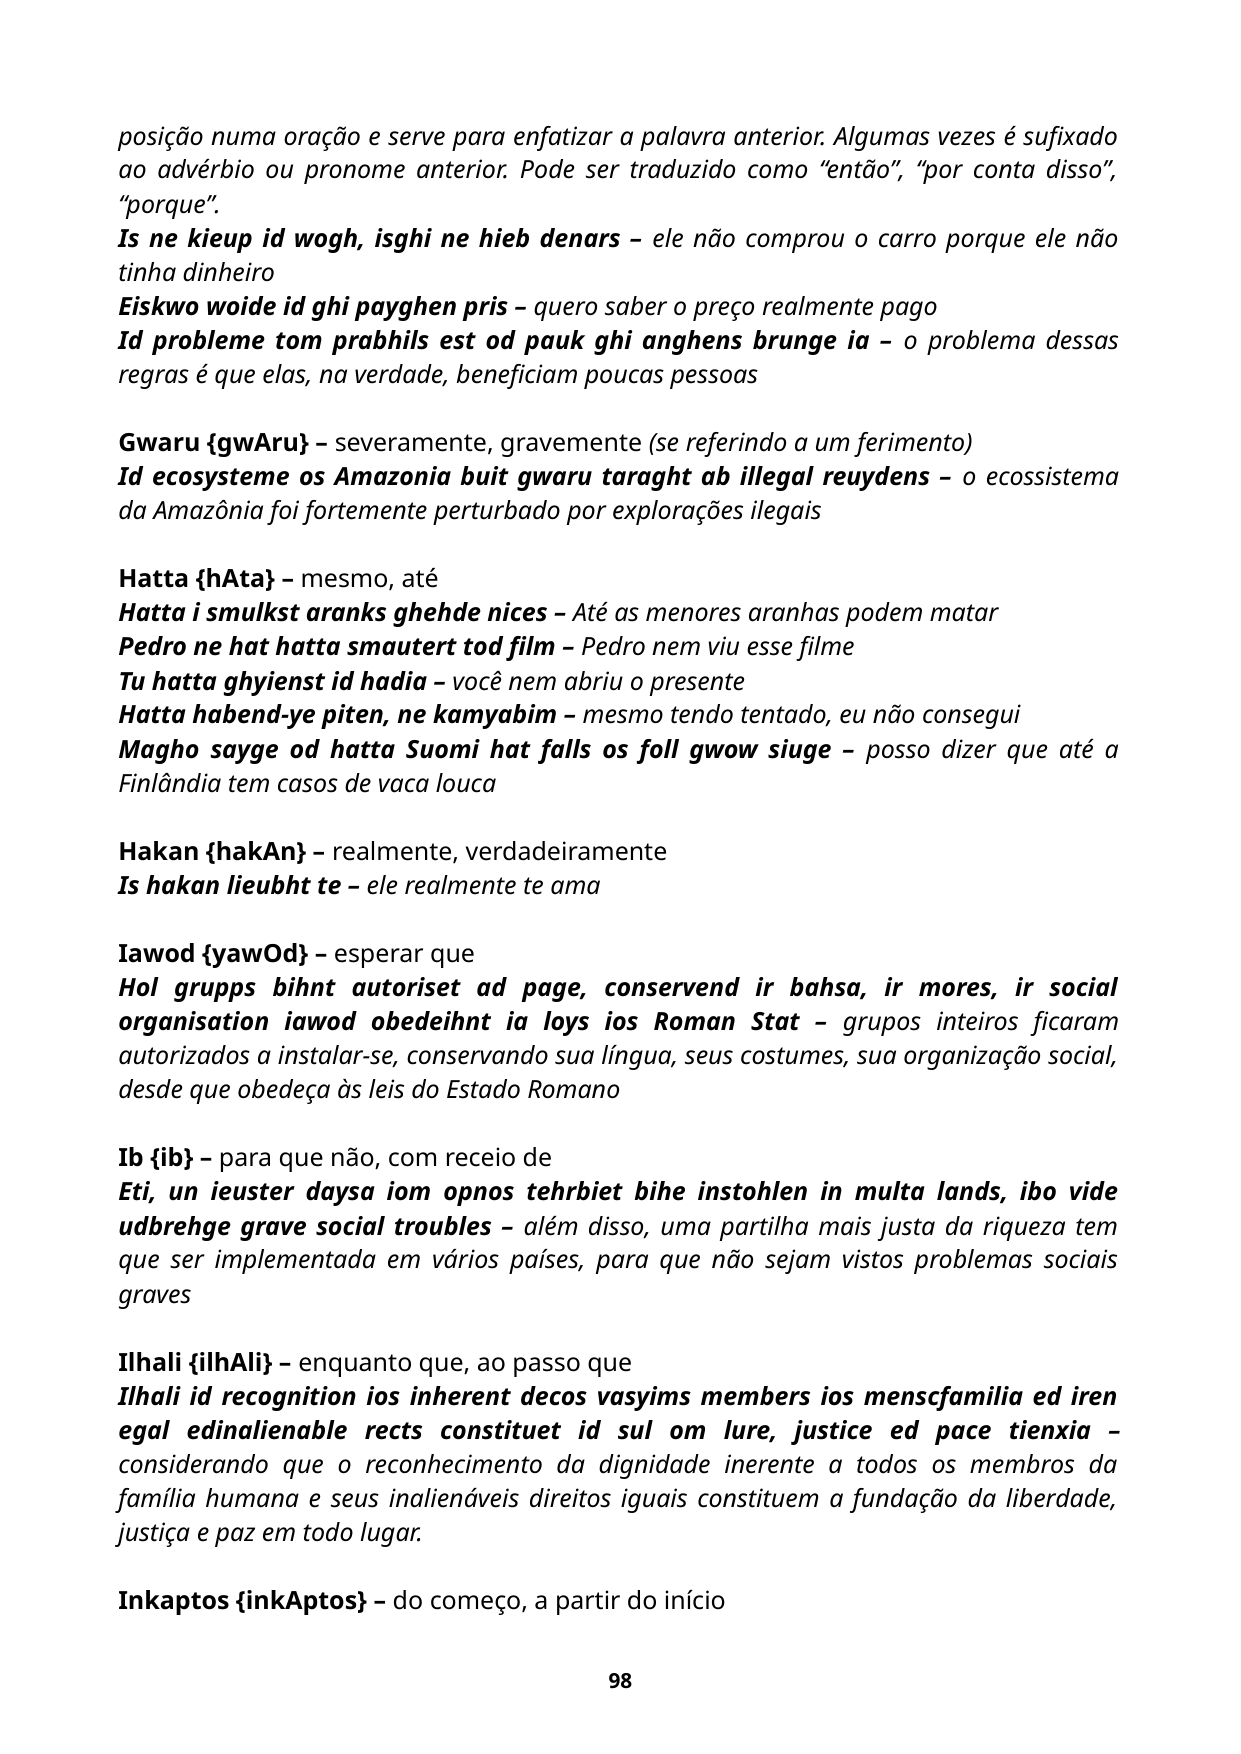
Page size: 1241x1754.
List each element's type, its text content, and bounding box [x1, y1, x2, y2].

text Inkaptos {inkAptos} – do começo, a partir do início [118, 1583, 1122, 1617]
text Hatta habend-ye piten, ne kamyabim – mesmo tendo tentado, eu não consegui [118, 697, 1122, 731]
text Tu hatta ghyienst id hadia – você nem abriu o presente [118, 663, 1122, 697]
text Gwaru {gwAru} – severamente, gravemente (se referindo a um ferimento) [118, 425, 1122, 459]
text Is hakan lieubht te – ele realmente te ama [118, 867, 1122, 902]
text Ilhali {ilhAli} – enquanto que, ao passo que [118, 1344, 1122, 1378]
text Hatta i smulkst aranks ghehde nices – Até as menores aranhas podem matar [118, 595, 1122, 629]
text Eiskwo woide id ghi payghen pris – quero saber o preço realmente pago [118, 288, 1122, 322]
text Ilhali id recognition ios inherent decos vasyims members ios menscfamilia ed iren egal edinalienable rects constituet id sul om lure, justice ed pace tienxia – considerando que o reconhecimento da dignidade inerente a todos os membros da família humana e seus inalienáveis direitos iguais constituem a fundação da liberdade, justiça e paz em todo lugar. [118, 1378, 1122, 1549]
text Hatta {hAta} – mesmo, até [118, 561, 1122, 595]
text Pedro ne hat hatta smautert tod film – Pedro nem viu esse filme [118, 629, 1122, 663]
text Magho sayge od hatta Suomi hat falls os foll gwow siuge – posso dizer que até a Finlândia tem casos de vaca louca [118, 731, 1122, 799]
text Eti, un ieuster daysa iom opnos tehrbiet bihe instohlen in multa lands, ibo vide udbrehge grave social troubles – além disso, uma partilha mais justa da riqueza tem que ser implementada em vários países, para que não sejam vistos problemas sociais graves [118, 1174, 1122, 1310]
text Id probleme tom prabhils est od pauk ghi anghens brunge ia – o problema dessas regras é que elas, na verdade, beneficiam poucas pessoas [118, 322, 1122, 391]
text Id ecosysteme os Amazonia buit gwaru taraght ab illegal reuydens – o ecossistema da Amazônia foi fortemente perturbado por explorações ilegais [118, 459, 1122, 527]
text Is ne kieup id wogh, isghi ne hieb denars – ele não comprou o carro porque ele não tinha dinheiro [118, 220, 1122, 288]
text Hakan {hakAn} – realmente, verdadeiramente [118, 833, 1122, 867]
text Ib {ib} – para que não, com receio de [118, 1140, 1122, 1174]
text posição numa oração e serve para enfatizar a palavra anterior. Algumas vezes é sufixado ao advérbio ou pronome anterior. Pode ser traduzido como “então”, “por conta disso”, “porque”. [118, 118, 1122, 220]
text Hol grupps bihnt autoriset ad page, conservend ir bahsa, ir mores, ir social organisation iawod obedeihnt ia loys ios Roman Stat – grupos inteiros ficaram autorizados a instalar-se, conservando sua língua, seus costumes, sua organização social, desde que obedeça às leis do Estado Romano [118, 970, 1122, 1106]
text Iawod {yawOd} – esperar que [118, 936, 1122, 970]
